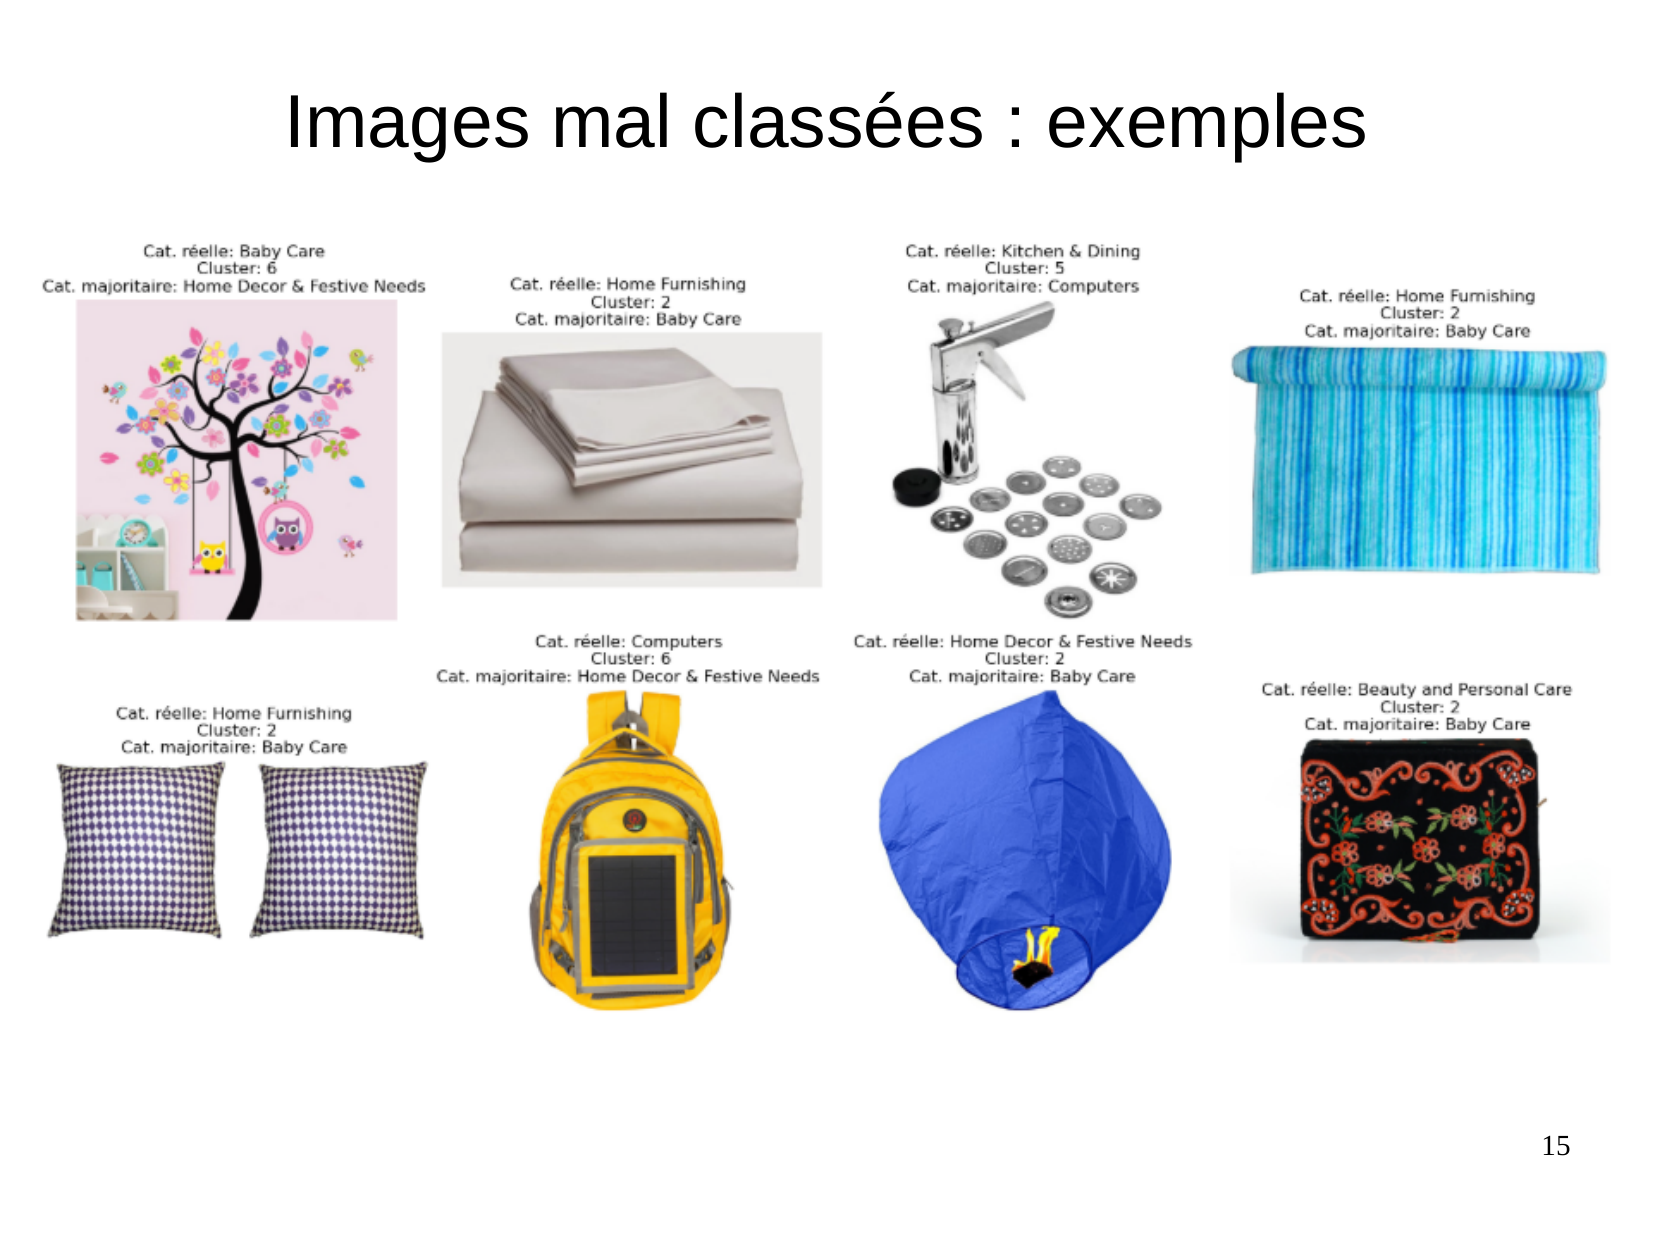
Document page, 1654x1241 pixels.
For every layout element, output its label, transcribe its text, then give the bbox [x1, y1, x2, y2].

title Images mal classées : exemples [82, 37, 1571, 206]
picture [33, 219, 1621, 1021]
